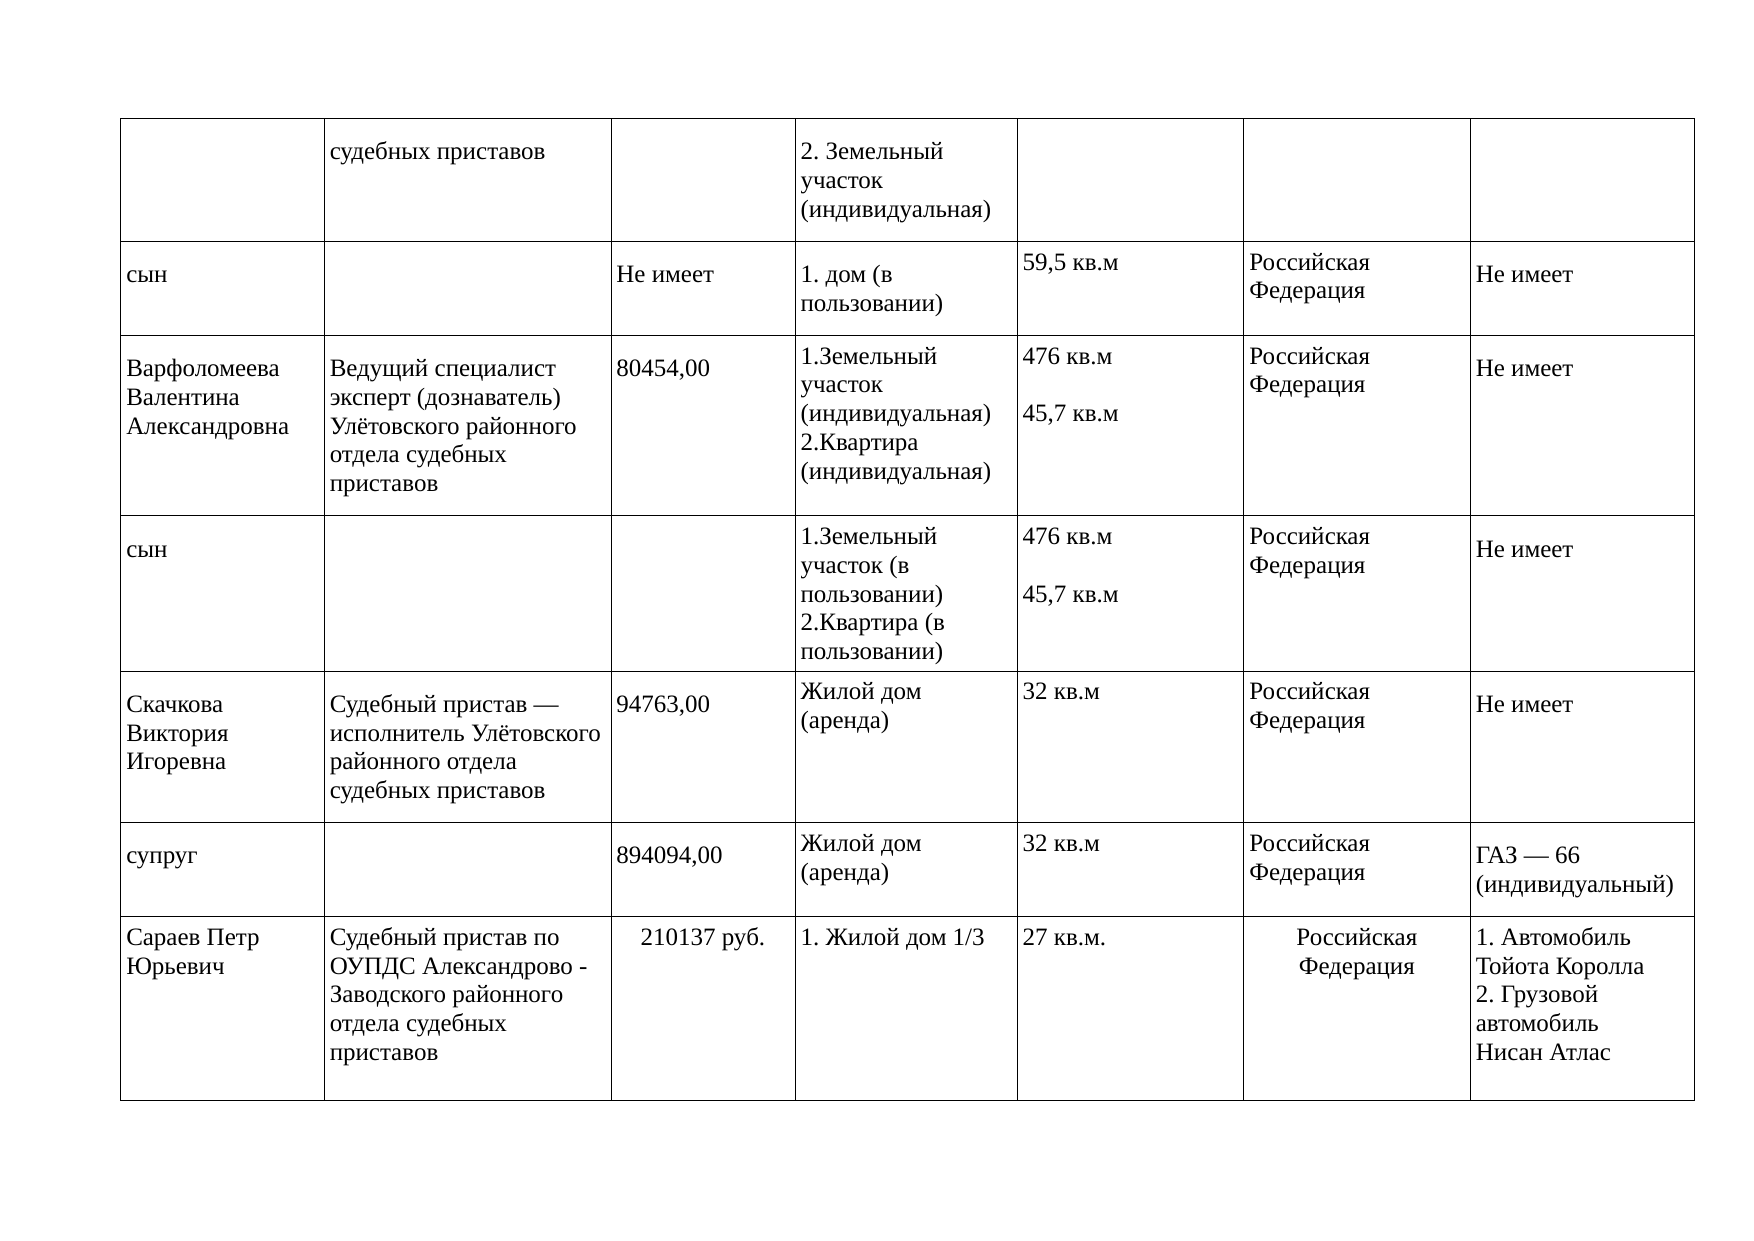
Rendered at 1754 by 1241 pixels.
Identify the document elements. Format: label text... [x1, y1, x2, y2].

table_cell 32 кв.м [1018, 672, 1243, 822]
table_cell [121, 119, 324, 241]
table_cell 210137 руб. [612, 917, 795, 1100]
table_cell Российская Федерация [1244, 516, 1470, 671]
table_cell судебных приставов [325, 119, 611, 241]
table_cell [325, 242, 611, 335]
table_cell супруг [121, 823, 324, 916]
table_cell сын [121, 516, 324, 671]
table_cell ГАЗ — 66 (индивидуальный) [1471, 823, 1694, 916]
table_cell [325, 516, 611, 671]
table_cell 27 кв.м. [1018, 917, 1243, 1100]
table_cell [612, 119, 795, 241]
table_cell Российская Федерация [1244, 336, 1470, 515]
table_cell 894094,00 [612, 823, 795, 916]
table_cell [1244, 119, 1470, 241]
table_cell Российская Федерация [1244, 823, 1470, 916]
table_cell [1471, 119, 1694, 241]
table_cell Не имеет [1471, 516, 1694, 671]
table_cell 1. дом (в пользовании) [796, 242, 1017, 335]
table_cell 476 кв.м 45,7 кв.м [1018, 336, 1243, 515]
table_cell Российская Федерация [1244, 672, 1470, 822]
table_cell 1.Земельный участок (индивидуальная) 2.Квартира (индивидуальная) [796, 336, 1017, 515]
table_cell Скачкова Виктория Игоревна [121, 672, 324, 822]
table_cell [1018, 119, 1243, 241]
table_cell Российская Федерация [1244, 917, 1470, 1100]
table_cell Судебный пристав по ОУПДС Александрово - Заводского районного отдела судебных приставов [325, 917, 611, 1100]
table_cell сын [121, 242, 324, 335]
table_cell Сараев Петр Юрьевич [121, 917, 324, 1100]
table_cell 1.Земельный участок (в пользовании) 2.Квартира (в пользовании) [796, 516, 1017, 671]
table_cell Не имеет [1471, 336, 1694, 515]
table_cell Ведущий специалист эксперт (дознаватель) Улётовского районного отдела судебных приставов [325, 336, 611, 515]
table_cell Не имеет [1471, 672, 1694, 822]
table_cell Не имеет [1471, 242, 1694, 335]
table_cell 1. Жилой дом 1/3 [796, 917, 1017, 1100]
table_cell 2. Земельный участок (индивидуальная) [796, 119, 1017, 241]
table_cell 94763,00 [612, 672, 795, 822]
table_cell 59,5 кв.м [1018, 242, 1243, 335]
table_cell [325, 823, 611, 916]
table_cell 476 кв.м 45,7 кв.м [1018, 516, 1243, 671]
table_cell Судебный пристав — исполнитель Улётовского районного отдела судебных приставов [325, 672, 611, 822]
table_cell Российская Федерация [1244, 242, 1470, 335]
table_cell Варфоломеева Валентина Александровна [121, 336, 324, 515]
table_cell Не имеет [612, 242, 795, 335]
table_cell [612, 516, 795, 671]
table_cell 1. Автомобиль Тойота Королла 2. Грузовой автомобиль Нисан Атлас [1471, 917, 1694, 1100]
table_cell 80454,00 [612, 336, 795, 515]
table_cell Жилой дом (аренда) [796, 672, 1017, 822]
table_cell 32 кв.м [1018, 823, 1243, 916]
table_cell Жилой дом (аренда) [796, 823, 1017, 916]
